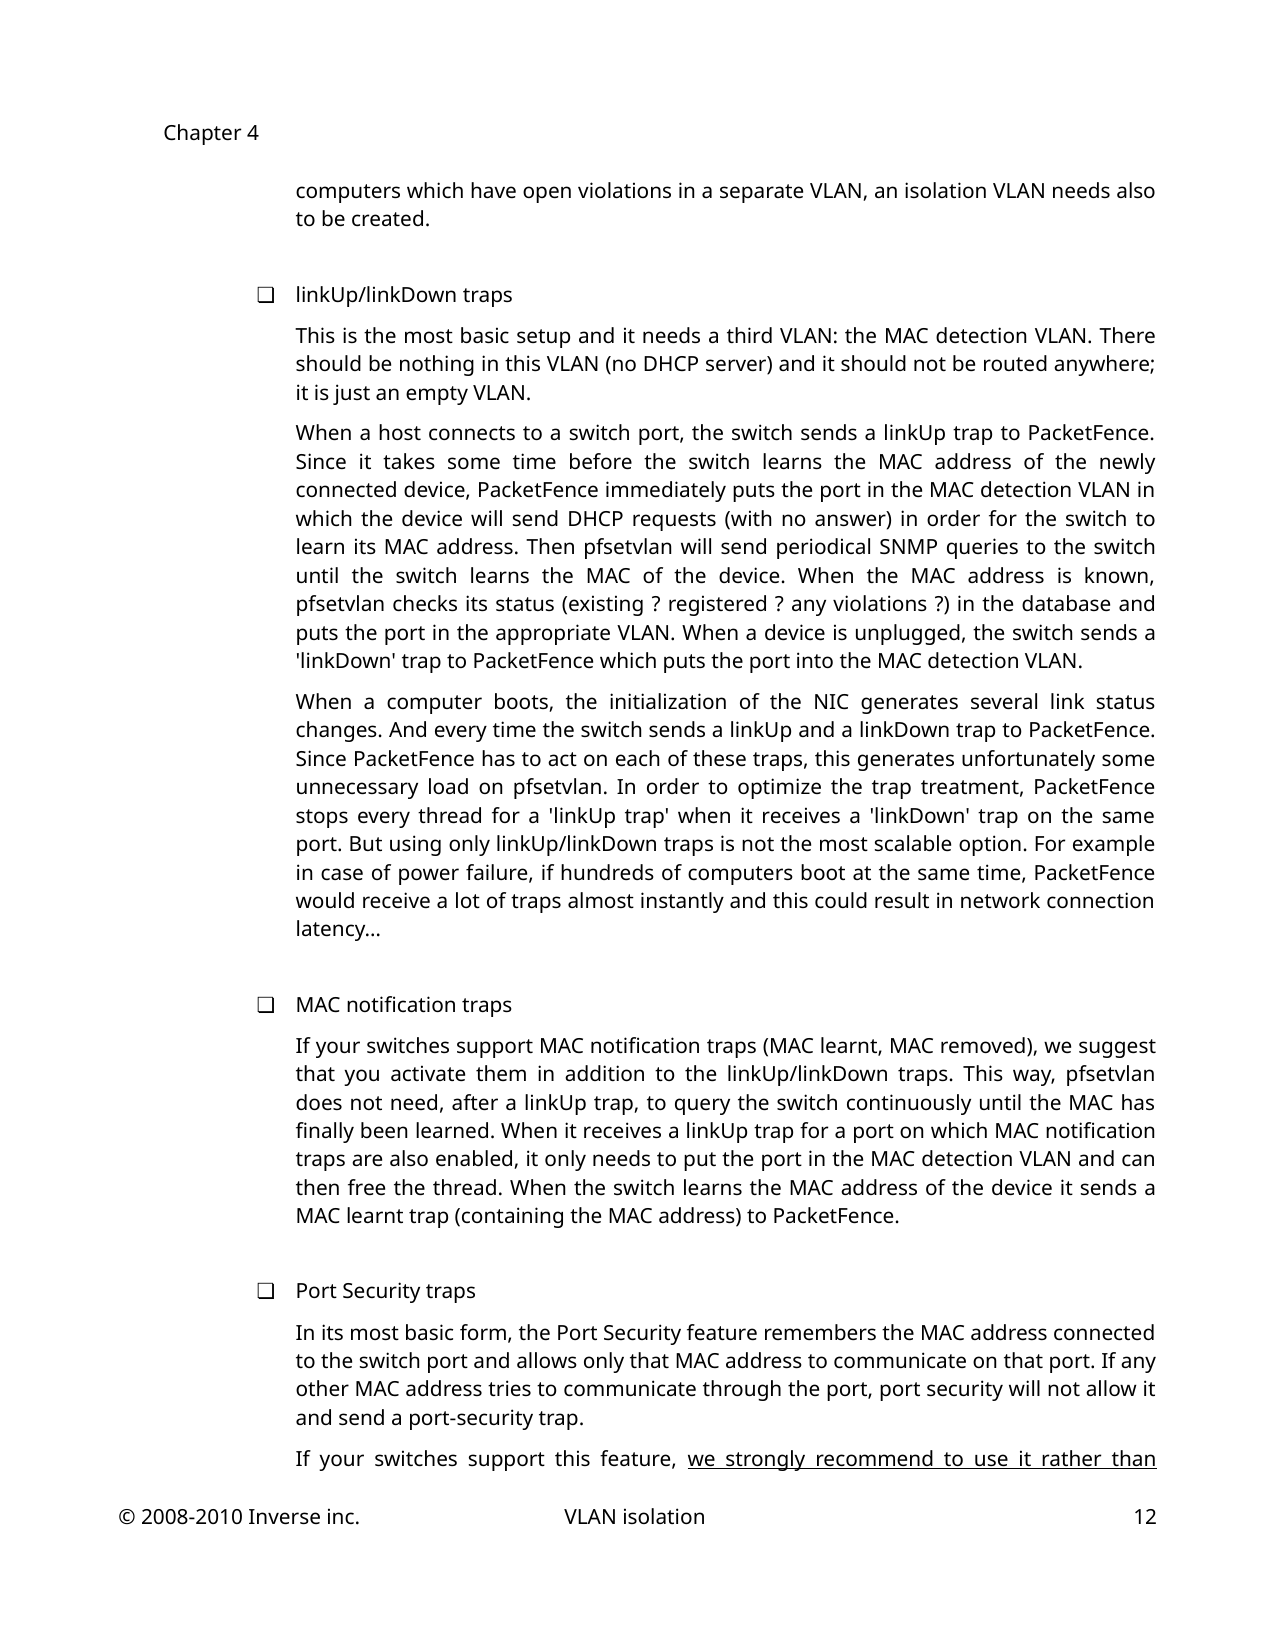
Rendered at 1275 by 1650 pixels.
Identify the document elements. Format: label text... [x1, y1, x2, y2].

text This is the most basic setup and it needs a third VLAN: the MAC detection VLAN. There should be nothing in this VLAN (no DHCP server) and it should not be routed anywhere; it is just an empty VLAN. [295, 321, 1157, 406]
text When a computer boots, the initialization of the NIC generates several link status changes. And every time the switch sends a linkUp and a linkDown trap to PacketFence. Since PacketFence has to act on each of these traps, this generates unfortunately some unnecessary load on pfsetvlan. In order to optimize the trap treatment, PacketFence stops every thread for a 'linkUp trap' when it receives a 'linkDown' trap on the same port. But using only linkUp/linkDown traps is not the most scalable option. For example in case of power failure, if hundreds of computers boot at the same time, PacketFence would receive a lot of traps almost instantly and this could result in network connection latency… [295, 687, 1157, 943]
text If your switches support this feature, we strongly recommend to use it rather than [295, 1444, 1157, 1472]
text In its most basic form, the Port Security feature remembers the MAC address connected to the switch port and allows only that MAC address to communicate on that port. If any other MAC address tries to communicate through the port, port security will not allow it and send a port-security trap. [295, 1318, 1157, 1431]
list ❏ Port Security traps [256, 1277, 1157, 1305]
text When a host connects to a switch port, the switch sends a linkUp trap to PacketFence. Since it takes some time before the switch learns the MAC address of the newly connected device, PacketFence immediately puts the port in the MAC detection VLAN in which the device will send DHCP requests (with no answer) in order for the switch to learn its MAC address. Then pfsetvlan will send periodical SNMP queries to the switch until the switch learns the MAC of the device. When the MAC address is known, pfsetvlan checks its status (existing ? registered ? any violations ?) in the database and puts the port in the appropriate VLAN. When a device is unplugged, the switch sends a 'linkDown' trap to PacketFence which puts the port into the MAC detection VLAN. [295, 418, 1157, 674]
list ❏ MAC notification traps [256, 990, 1157, 1018]
text If your switches support MAC notification traps (MAC learnt, MAC removed), we suggest that you activate them in addition to the linkUp/linkDown traps. This way, pfsetvlan does not need, after a linkUp trap, to query the switch continuously until the MAC has finally been learned. When it receives a linkUp trap for a port on which MAC notification traps are also enabled, it only needs to put the port in the MAC detection VLAN and can then free the thread. When the switch learns the MAC address of the device it sends a MAC learnt trap (containing the MAC address) to PacketFence. [295, 1031, 1157, 1230]
list ❏ linkUp/linkDown traps [256, 280, 1157, 308]
text computers which have open violations in a separate VLAN, an isolation VLAN needs also to be created. [295, 176, 1157, 233]
